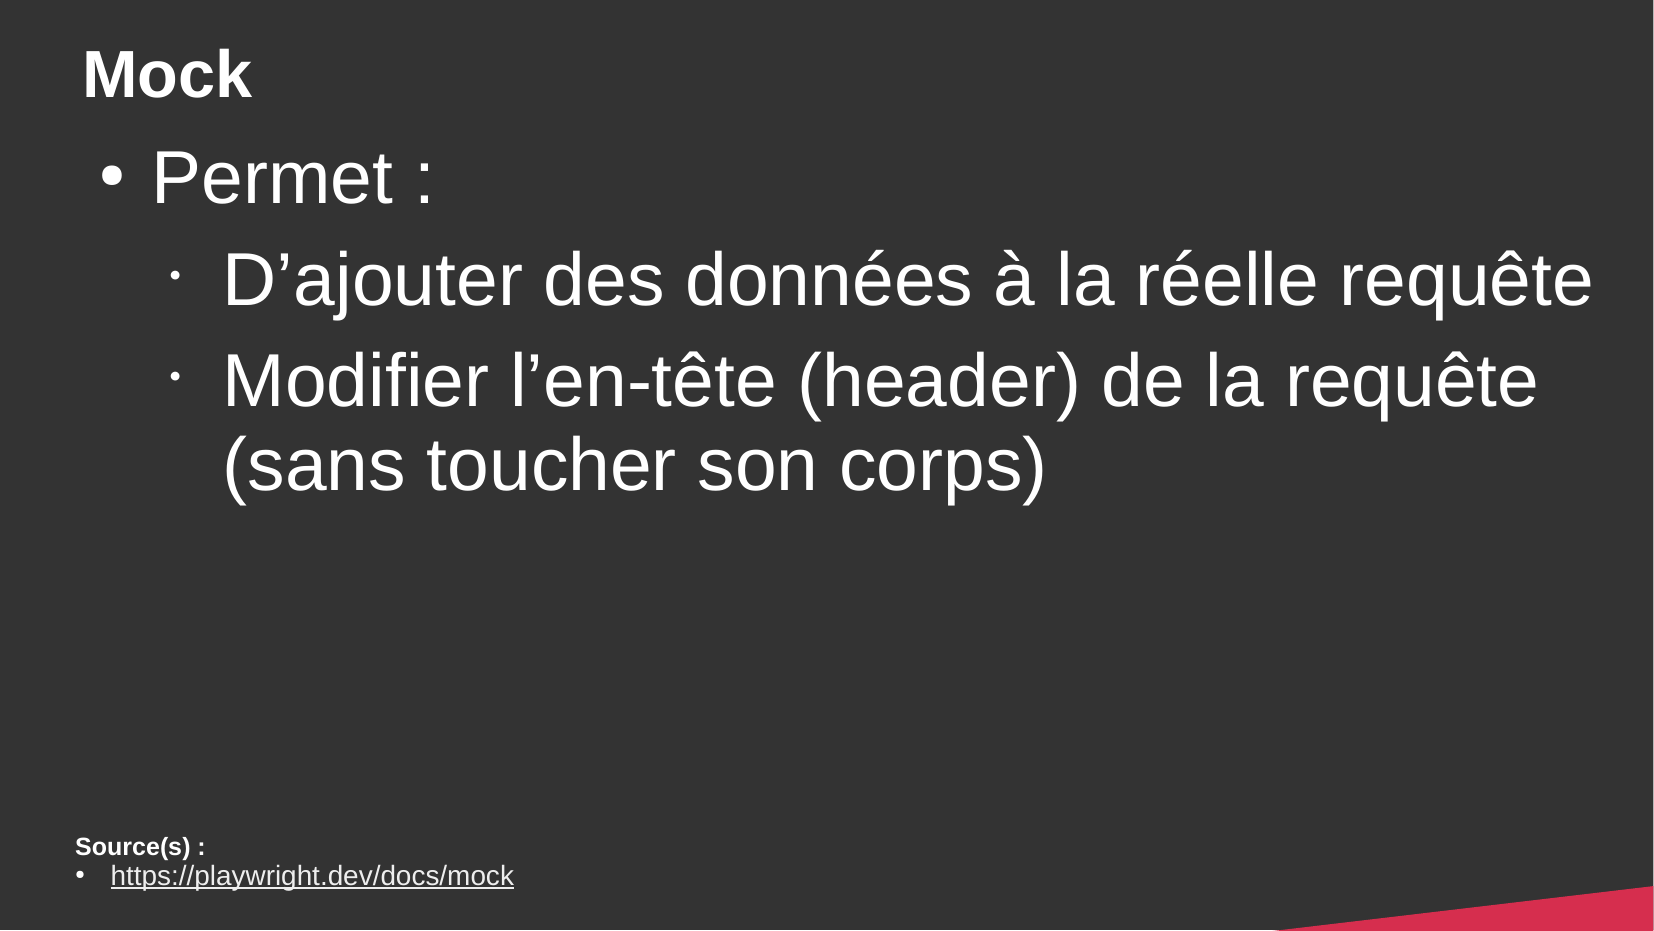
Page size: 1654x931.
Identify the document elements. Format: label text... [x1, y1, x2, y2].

list Permet : D’ajouter des données à la réelle requête Modifier l’en-tête (header) de la requête (sans toucher son corps) [80, 135, 1619, 709]
text_box Source(s) : https://playwright.dev/docs/mock [60, 762, 1546, 931]
text_box [1546, 886, 1654, 931]
title Mock [82, 37, 1571, 112]
